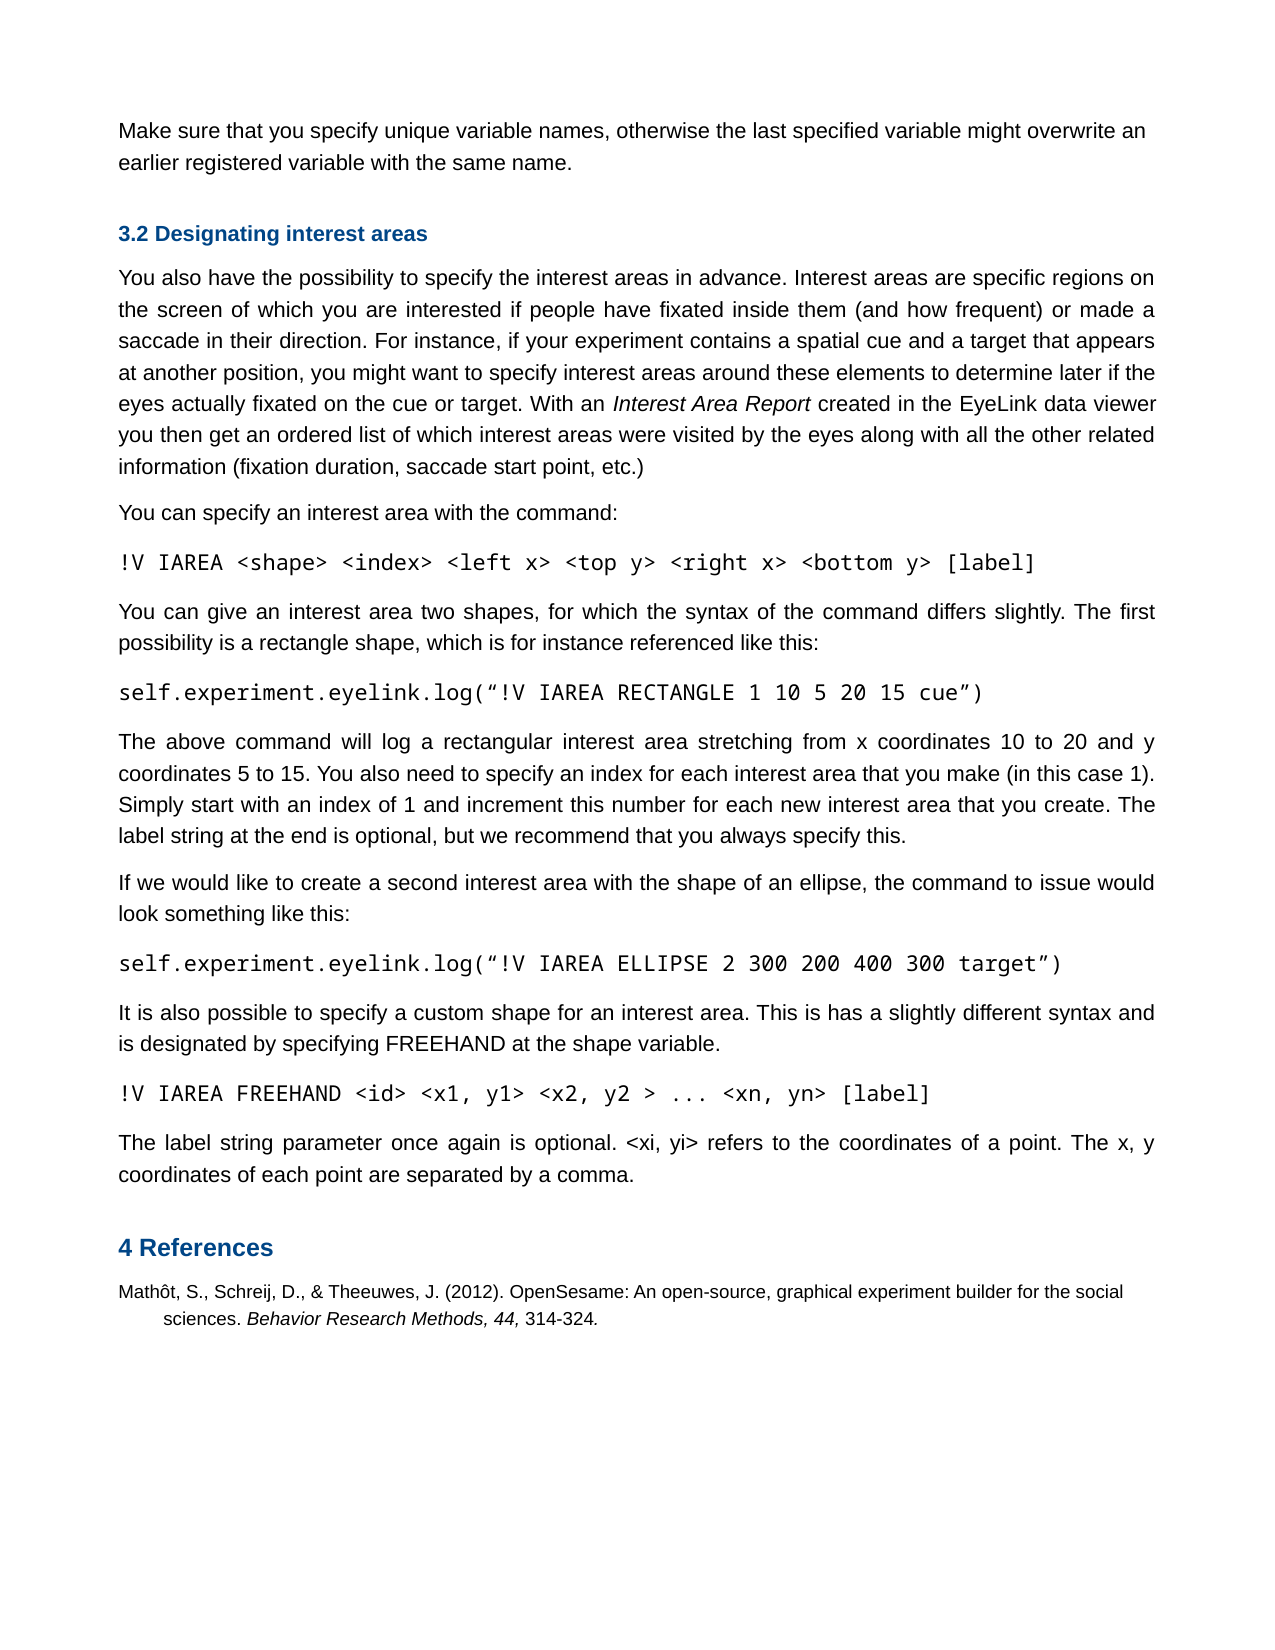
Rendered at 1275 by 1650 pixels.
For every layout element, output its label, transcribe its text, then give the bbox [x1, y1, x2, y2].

subtitle 4 References [118, 1233, 1157, 1262]
text The label string parameter once again is optional. <xi, yi> refers to the coordinates of a point. The x, y coordinates of each point are separated by a comma. [118, 1130, 1157, 1187]
text !V IAREA FREEHAND <id> <x1, y1> <x2, y2 > ... <xn, yn> [label] [118, 1078, 1157, 1108]
text If we would like to create a second interest area with the shape of an ellipse, the command to issue would look something like this: [118, 870, 1157, 926]
text self.experiment.eyelink.log(“!V IAREA RECTANGLE 1 10 5 20 15 cue”) [118, 677, 1157, 707]
text You can give an interest area two shapes, for which the syntax of the command differs slightly. The first possibility is a rectangle shape, which is for instance referenced like this: [118, 599, 1157, 656]
text You can specify an interest area with the command: [118, 500, 1157, 525]
text Make sure that you specify unique variable names, otherwise the last specified variable might overwrite an earlier registered variable with the same name. [118, 118, 1157, 175]
text Mathôt, S., Schreij, D., & Theeuwes, J. (2012). OpenSesame: An open-source, graphical experiment builder for the social sciences. Behavior Research Methods, 44, 314-324. [118, 1281, 1157, 1330]
subtitle 3.2 Designating interest areas [118, 221, 1157, 246]
text The above command will log a rectangular interest area stretching from x coordinates 10 to 20 and y coordinates 5 to 15. You also need to specify an index for each interest area that you make (in this case 1). Simply start with an index of 1 and increment this number for each new interest area that you create. The label string at the end is optional, but we recommend that you always specify this. [118, 729, 1157, 848]
text self.experiment.eyelink.log(“!V IAREA ELLIPSE 2 300 200 400 300 target”) [118, 948, 1157, 977]
text !V IAREA <shape> <index> <left x> <top y> <right x> <bottom y> [label] [118, 547, 1157, 576]
text You also have the possibility to specify the interest areas in advance. Interest areas are specific regions on the screen of which you are interested if people have fixated inside them (and how frequent) or made a saccade in their direction. For instance, if your experiment contains a spatial cue and a target that appears at another position, you might want to specify interest areas around these elements to determine later if the eyes actually fixated on the cue or target. With an Interest Area Report created in the EyeLink data viewer you then get an ordered list of which interest areas were visited by the eyes along with all the other related information (fixation duration, saccade start point, etc.) [118, 265, 1157, 479]
text It is also possible to specify a custom shape for an interest area. This is has a slightly different syntax and is designated by specifying FREEHAND at the shape variable. [118, 1000, 1157, 1057]
